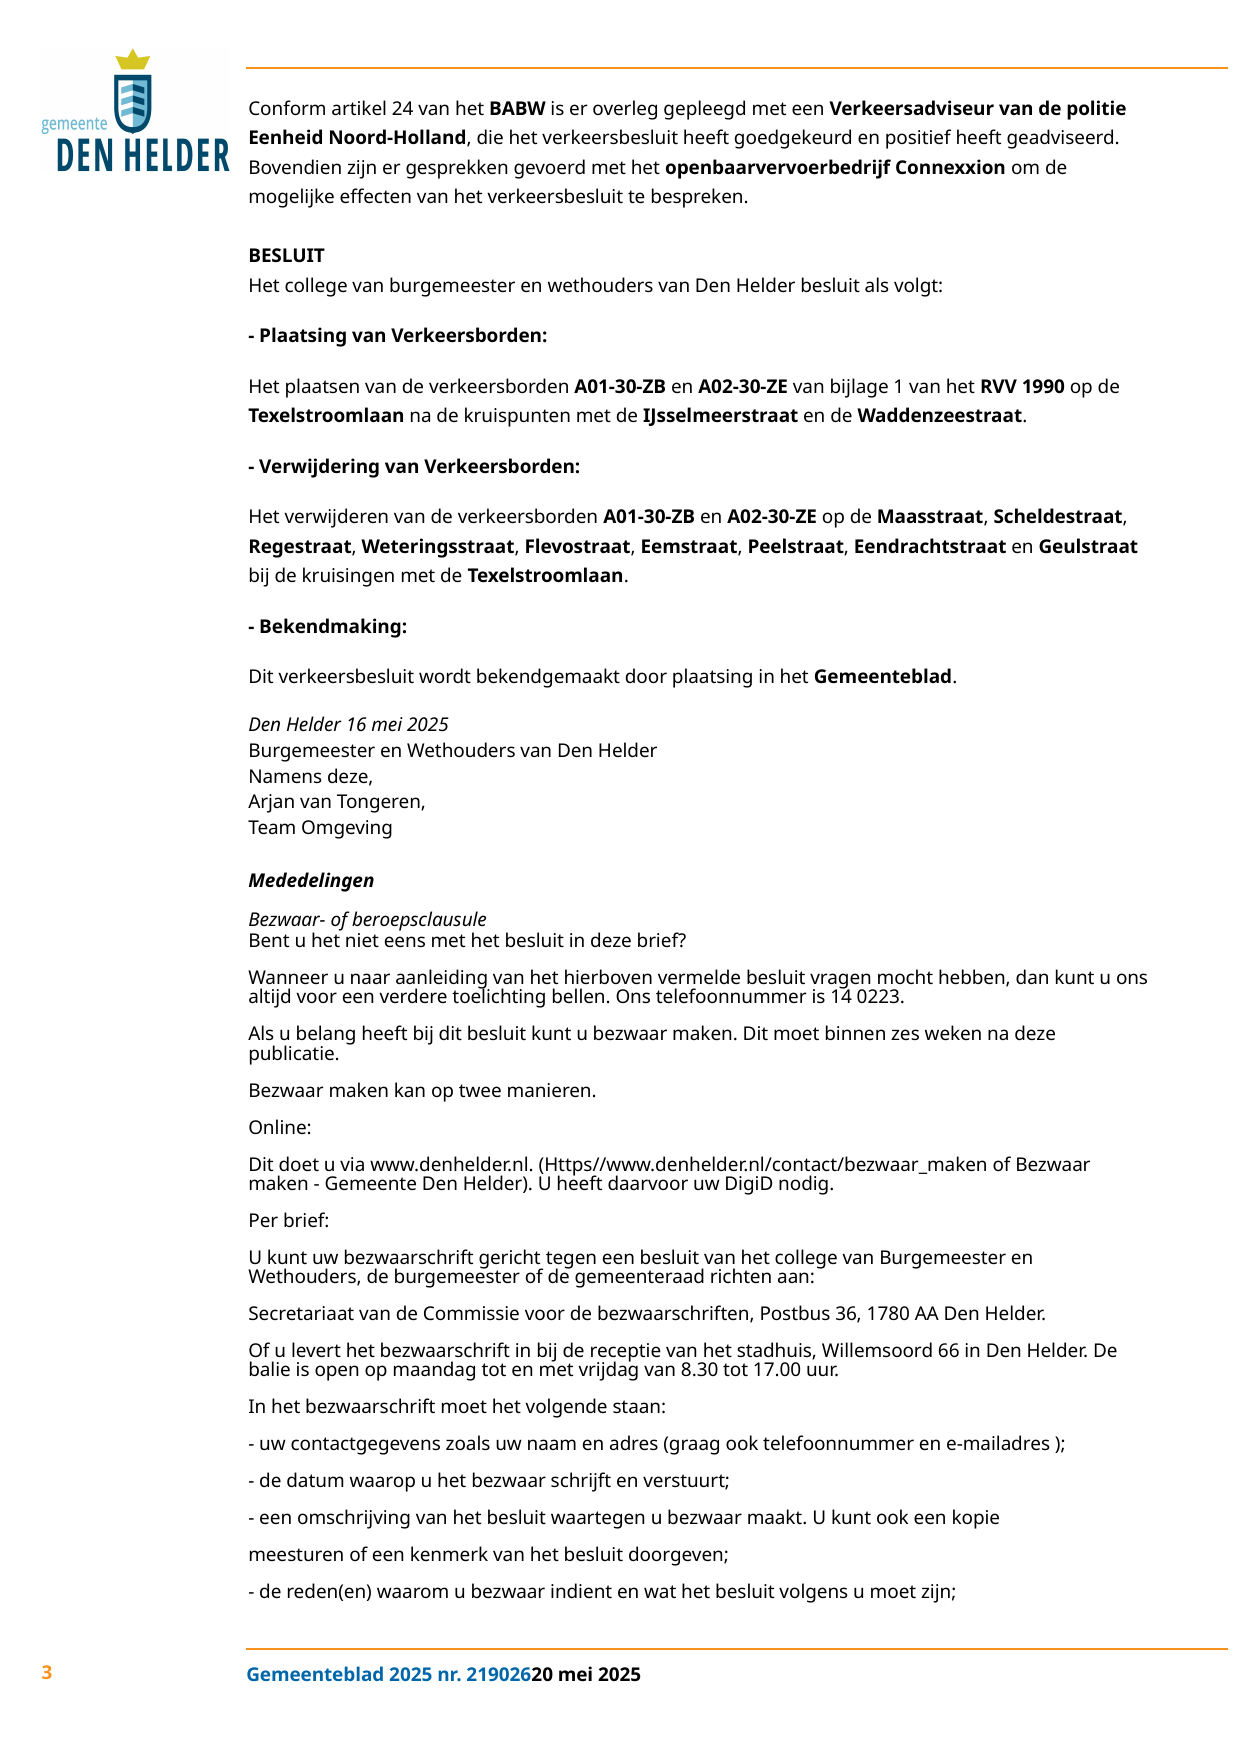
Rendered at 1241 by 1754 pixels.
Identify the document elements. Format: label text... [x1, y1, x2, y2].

picture [220, 160, 224, 172]
text Den Helder 16 mei 2025 [248, 711, 1152, 737]
text Mededelingen [248, 867, 1152, 893]
text Wanneer u naar aanleiding van het hierboven vermelde besluit vragen mocht hebben, dan kunt u ons altijd voor een verdere toelichting bellen. Ons telefoonnummer is 14 0223. [248, 969, 1152, 1008]
text Namens deze, [248, 763, 1152, 788]
text In het bezwaarschrift moet het volgende staan: [248, 1398, 1152, 1418]
text Per brief: [248, 1212, 1152, 1231]
text U kunt uw bezwaarschrift gericht tegen een besluit van het college van Burgemeester en Wethouders, de burgemeester of de gemeenteraad richten aan: [248, 1249, 1152, 1287]
picture [182, 144, 187, 165]
text Bent u het niet eens met het besluit in deze brief? [248, 932, 1152, 951]
text Online: [248, 1119, 1152, 1138]
picture [63, 144, 68, 165]
text Burgemeester en Wethouders van Den Helder [248, 737, 1152, 763]
text meesturen of een kenmerk van het besluit doorgeven; [248, 1546, 1152, 1566]
text Bezwaar maken kan op twee manieren. [248, 1082, 1152, 1101]
text - de datum waarop u het bezwaar schrijft en verstuurt; [248, 1472, 1152, 1492]
text Dit verkeersbesluit wordt bekendgemaakt door plaatsing in het Gemeenteblad. [248, 663, 1152, 689]
text - uw contactgegevens zoals uw naam en adres (graag ook telefoonnummer en e-mailadres ); [248, 1435, 1152, 1454]
picture [41, 47, 231, 172]
text Secretariaat van de Commissie voor de bezwaarschriften, Postbus 36, 1780 AA Den Helder. [248, 1305, 1152, 1324]
text - een omschrijving van het besluit waartegen u bezwaar maakt. U kunt ook een kopie [248, 1509, 1152, 1528]
text Bezwaar- of beroepsclausule [248, 906, 1152, 932]
picture [130, 157, 135, 172]
text Het plaatsen van de verkeersborden A01-30-ZB en A02-30-ZE van bijlage 1 van het RVV 1990 op de Texelstroomlaan na de kruispunten met de IJsselmeerstraat en de Waddenzeestraat. [248, 373, 1152, 428]
text Team Omgeving [248, 814, 1152, 840]
text Arjan van Tongeren, [248, 788, 1152, 814]
text BESLUIT [248, 243, 1152, 268]
text Als u belang heeft bij dit besluit kunt u bezwaar maken. Dit moet binnen zes weken na deze publicatie. [248, 1025, 1152, 1064]
picture [100, 154, 106, 172]
text - de reden(en) waarom u bezwaar indient en wat het besluit volgens u moet zijn; [248, 1583, 1152, 1602]
text Dit doet u via www.denhelder.nl. (Https//www.denhelder.nl/contact/bezwaar_maken of Bezwaar maken - Gemeente Den Helder). U heeft daarvoor uw DigiD nodig. [248, 1156, 1152, 1194]
text - Plaatsing van Verkeersborden: [248, 323, 1152, 348]
text Of u levert het bezwaarschrift in bij de receptie van het stadhuis, Willemsoord 66 in Den Helder. De balie is open op maandag tot en met vrijdag van 8.30 tot 17.00 uur. [248, 1342, 1152, 1381]
text Het verwijderen van de verkeersborden A01-30-ZB en A02-30-ZE op de Maasstraat, Scheldestraat, Regestraat, Weteringsstraat, Flevostraat, Eemstraat, Peelstraat, Eendrachtstraat en Geulstraat bij de kruisingen met de Texelstroomlaan. [248, 503, 1152, 588]
text Conform artikel 24 van het BABW is er overleg gepleegd met een Verkeersadviseur van de politie Eenheid Noord-Holland, die het verkeersbesluit heeft goedgekeurd en positief heeft geadviseerd. Bovendien zijn er gesprekken gevoerd met het openbaarvervoerbedrijf Connexxion om de mogelijke effecten van het verkeersbesluit te bespreken. [248, 95, 1152, 209]
text - Bekendmaking: [248, 613, 1152, 639]
text - Verwijdering van Verkeersborden: [248, 453, 1152, 479]
text Het college van burgemeester en wethouders van Den Helder besluit als volgt: [248, 272, 1152, 298]
